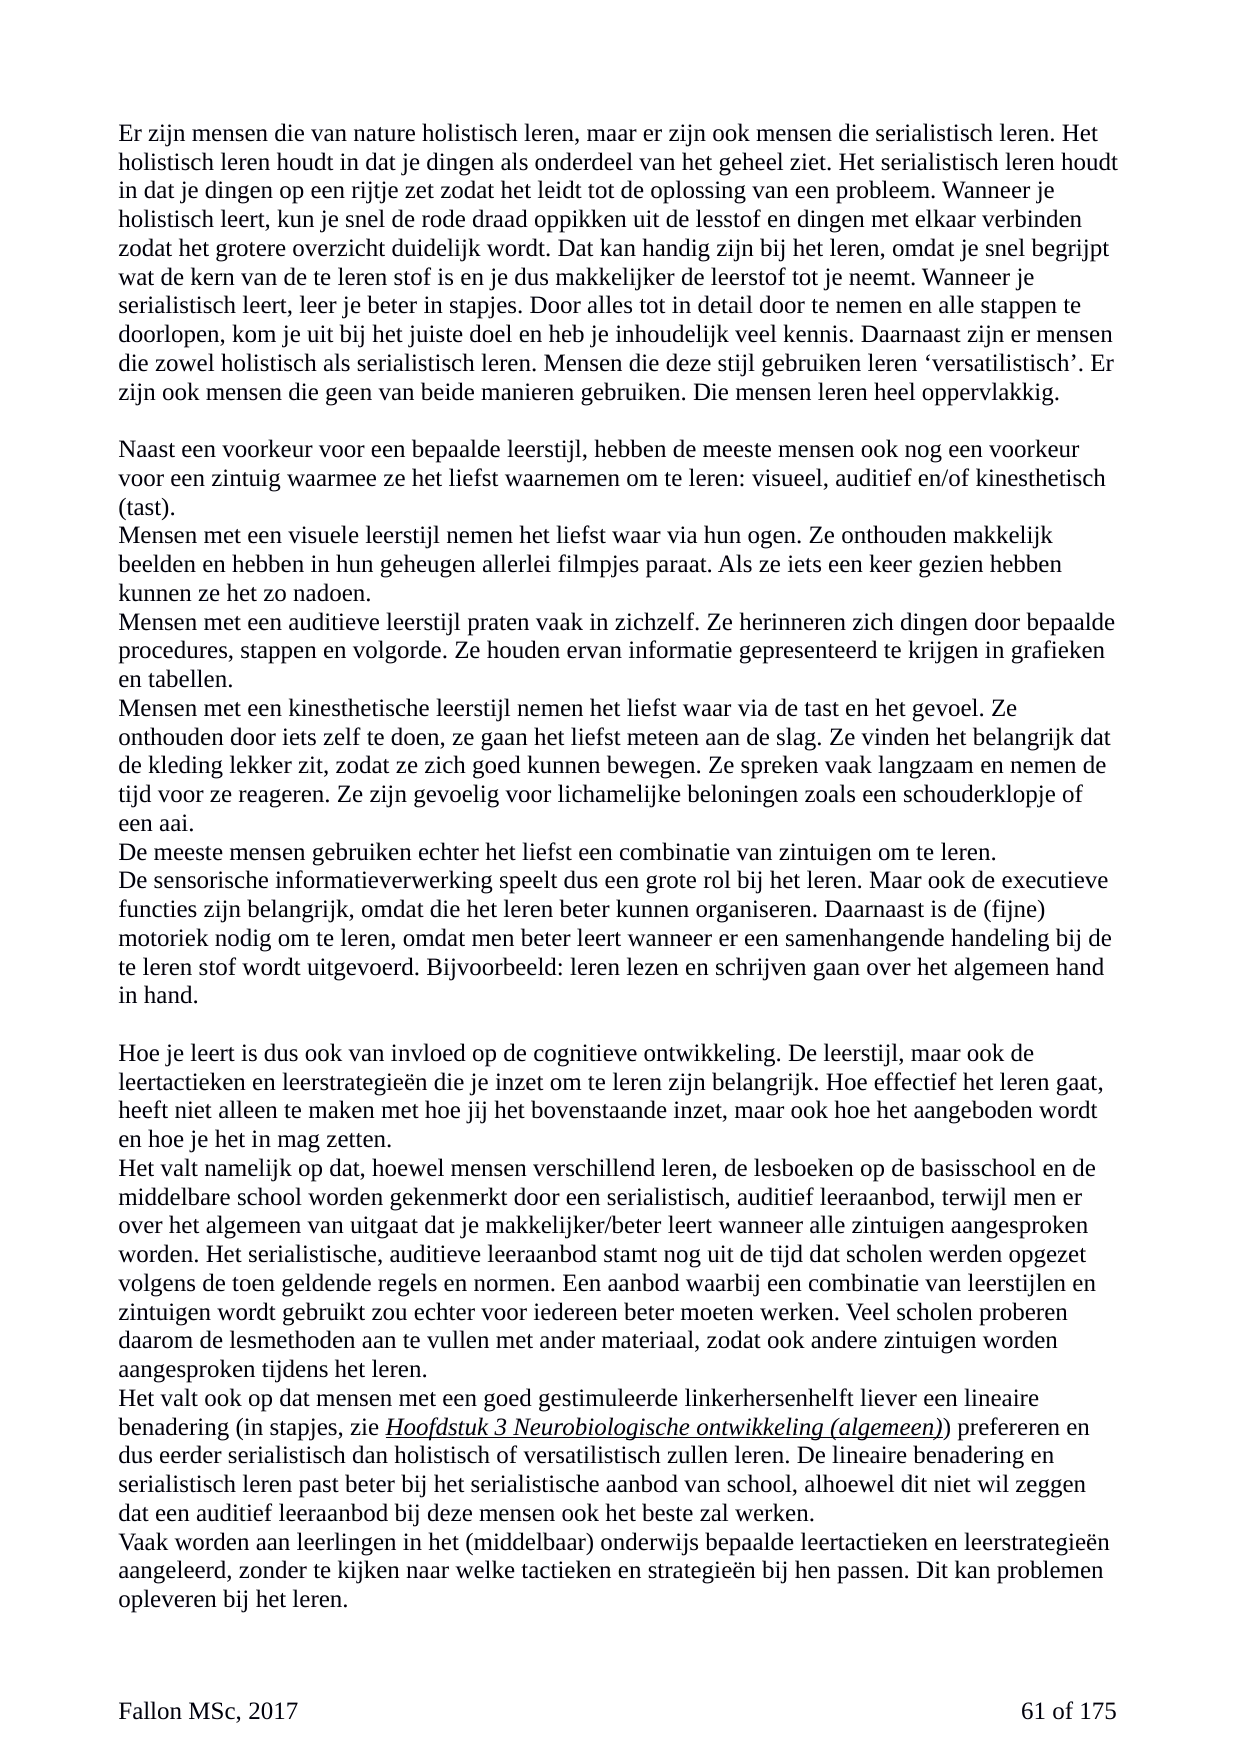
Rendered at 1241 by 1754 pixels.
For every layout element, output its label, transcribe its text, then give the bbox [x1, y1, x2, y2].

text Mensen met een visuele leerstijl nemen het liefst waar via hun ogen. Ze onthouden makkelijk beelden en hebben in hun geheugen allerlei filmpjes paraat. Als ze iets een keer gezien hebben kunnen ze het zo nadoen. [118, 521, 1122, 607]
text Het valt namelijk op dat, hoewel mensen verschillend leren, de lesboeken op de basisschool en de middelbare school worden gekenmerkt door een serialistisch, auditief leeraanbod, terwijl men er over het algemeen van uitgaat dat je makkelijker/beter leert wanneer alle zintuigen aangesproken worden. Het serialistische, auditieve leeraanbod stamt nog uit de tijd dat scholen werden opgezet volgens de toen geldende regels en normen. Een aanbod waarbij een combinatie van leerstijlen en zintuigen wordt gebruikt zou echter voor iedereen beter moeten werken. Veel scholen proberen daarom de lesmethoden aan te vullen met ander materiaal, zodat ook andere zintuigen worden aangesproken tijdens het leren. [118, 1153, 1122, 1383]
text Mensen met een auditieve leerstijl praten vaak in zichzelf. Ze herinneren zich dingen door bepaalde procedures, stappen en volgorde. Ze houden ervan informatie gepresenteerd te krijgen in grafieken en tabellen. [118, 607, 1122, 693]
text Vaak worden aan leerlingen in het (middelbaar) onderwijs bepaalde leertactieken en leerstrategieën aangeleerd, zonder te kijken naar welke tactieken en strategieën bij hen passen. Dit kan problemen opleveren bij het leren. [118, 1527, 1122, 1613]
text Naast een voorkeur voor een bepaalde leerstijl, hebben de meeste mensen ook nog een voorkeur voor een zintuig waarmee ze het liefst waarnemen om te leren: visueel, auditief en/of kinesthetisch (tast). [118, 434, 1122, 521]
text Er zijn mensen die van nature holistisch leren, maar er zijn ook mensen die serialistisch leren. Het holistisch leren houdt in dat je dingen als onderdeel van het geheel ziet. Het serialistisch leren houdt in dat je dingen op een rijtje zet zodat het leidt tot de oplossing van een probleem. Wanneer je holistisch leert, kun je snel de rode draad oppikken uit de lesstof en dingen met elkaar verbinden zodat het grotere overzicht duidelijk wordt. Dat kan handig zijn bij het leren, omdat je snel begrijpt wat de kern van de te leren stof is en je dus makkelijker de leerstof tot je neemt. Wanneer je serialistisch leert, leer je beter in stapjes. Door alles tot in detail door te nemen en alle stappen te doorlopen, kom je uit bij het juiste doel en heb je inhoudelijk veel kennis. Daarnaast zijn er mensen die zowel holistisch als serialistisch leren. Mensen die deze stijl gebruiken leren ‘versatilistisch’. Er zijn ook mensen die geen van beide manieren gebruiken. Die mensen leren heel oppervlakkig. [118, 118, 1122, 406]
text De meeste mensen gebruiken echter het liefst een combinatie van zintuigen om te leren. [118, 837, 1122, 866]
text Het valt ook op dat mensen met een goed gestimuleerde linkerhersenhelft liever een lineaire benadering (in stapjes, zie Hoofdstuk 3 Neurobiologische ontwikkeling (algemeen)) prefereren en dus eerder serialistisch dan holistisch of versatilistisch zullen leren. De lineaire benadering en serialistisch leren past beter bij het serialistische aanbod van school, alhoewel dit niet wil zeggen dat een auditief leeraanbod bij deze mensen ook het beste zal werken. [118, 1383, 1122, 1527]
text Hoe je leert is dus ook van invloed op de cognitieve ontwikkeling. De leerstijl, maar ook de leertactieken en leerstrategieën die je inzet om te leren zijn belangrijk. Hoe effectief het leren gaat, heeft niet alleen te maken met hoe jij het bovenstaande inzet, maar ook hoe het aangeboden wordt en hoe je het in mag zetten. [118, 1038, 1122, 1153]
text Mensen met een kinesthetische leerstijl nemen het liefst waar via de tast en het gevoel. Ze onthouden door iets zelf te doen, ze gaan het liefst meteen aan de slag. Ze vinden het belangrijk dat de kleding lekker zit, zodat ze zich goed kunnen bewegen. Ze spreken vaak langzaam en nemen de tijd voor ze reageren. Ze zijn gevoelig voor lichamelijke beloningen zoals een schouderklopje of een aai. [118, 693, 1122, 837]
text De sensorische informatieverwerking speelt dus een grote rol bij het leren. Maar ook de executieve functies zijn belangrijk, omdat die het leren beter kunnen organiseren. Daarnaast is de (fijne) motoriek nodig om te leren, omdat men beter leert wanneer er een samenhangende handeling bij de te leren stof wordt uitgevoerd. Bijvoorbeeld: leren lezen en schrijven gaan over het algemeen hand in hand. [118, 866, 1122, 1009]
